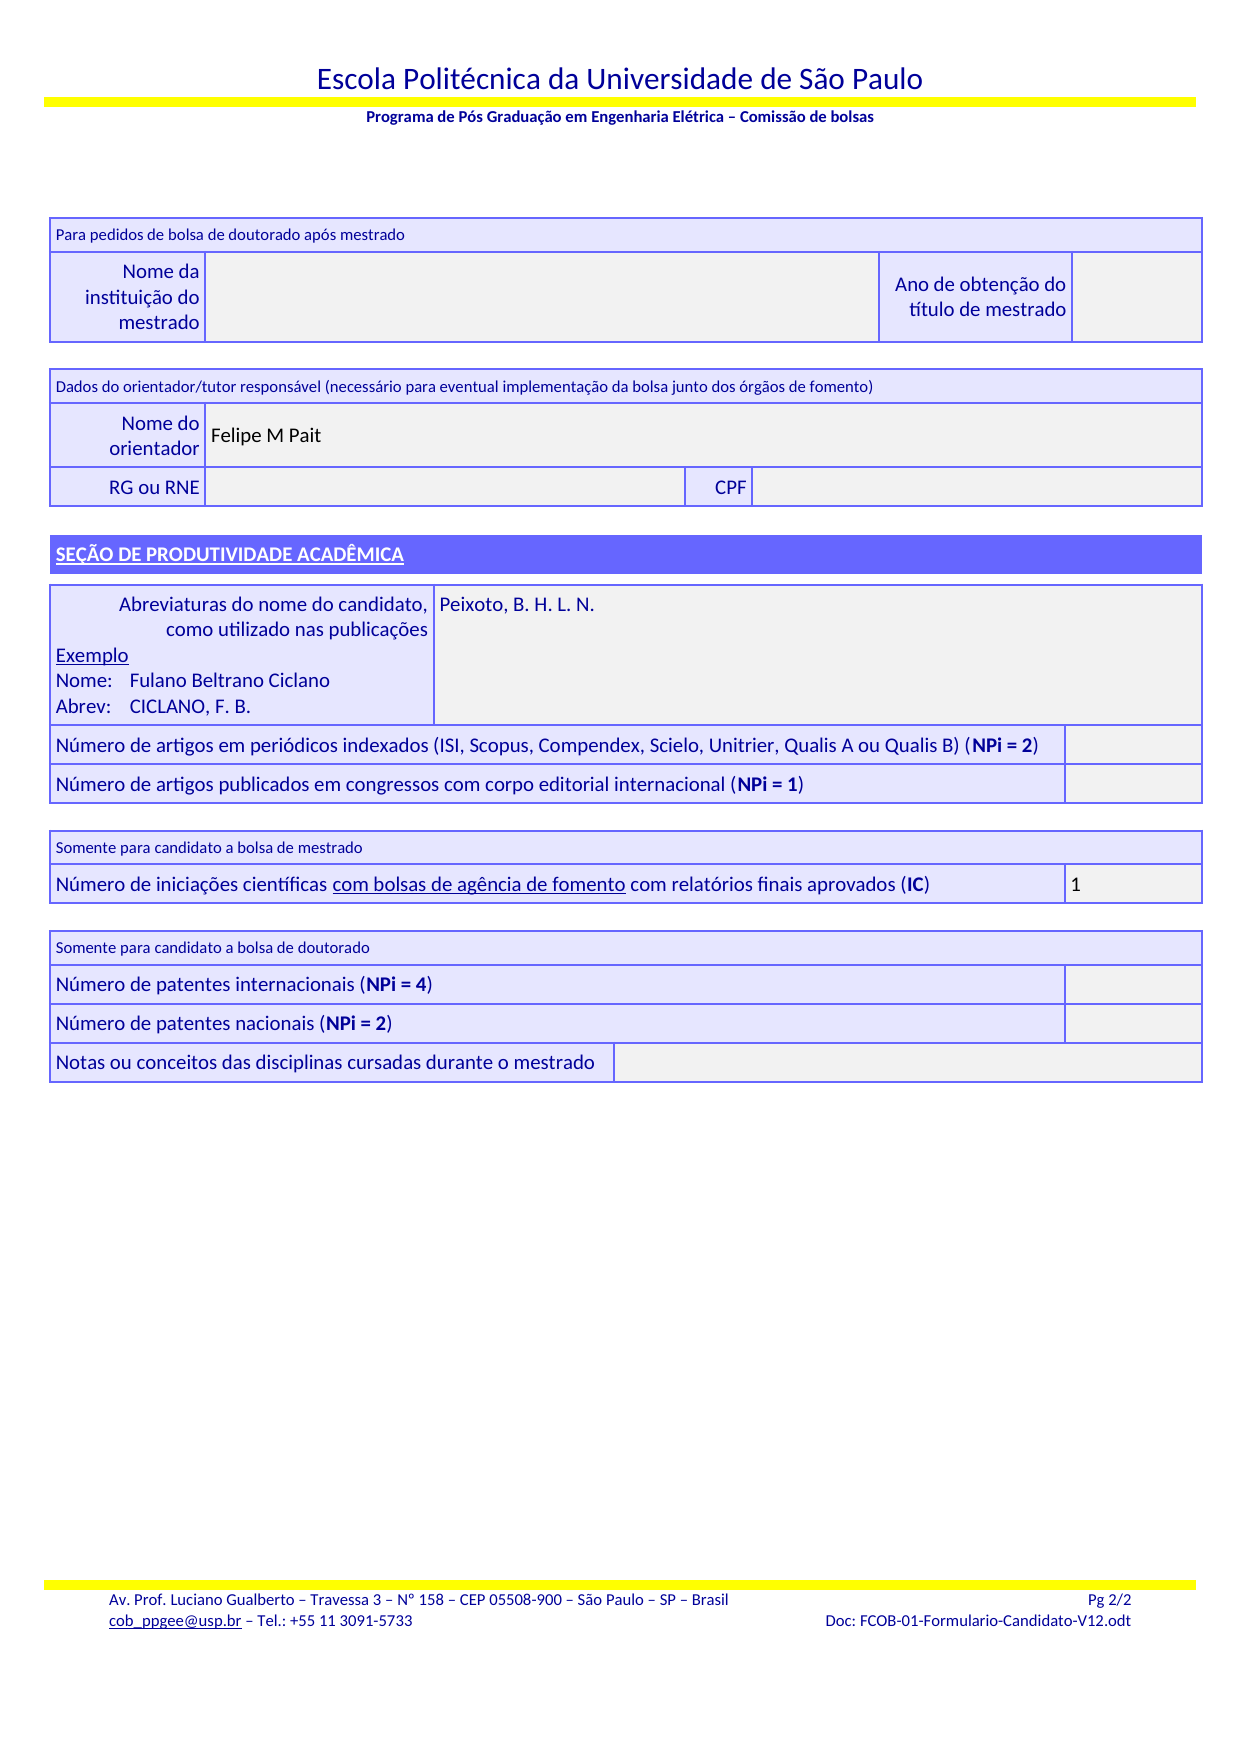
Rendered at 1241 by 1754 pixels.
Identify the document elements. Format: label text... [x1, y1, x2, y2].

table_header Somente para candidato a bolsa de doutorado [51, 932, 1201, 964]
table_header SEÇÃO DE PRODUTIVIDADE ACADÊMICA [51, 536, 1201, 573]
table_cell [206, 253, 878, 341]
table_cell RG ou RNE [51, 468, 204, 505]
table_cell [1066, 1005, 1201, 1042]
table_cell Ano de obtenção do título de mestrado [880, 253, 1071, 341]
table_header Para pedidos de bolsa de doutorado após mestrado [51, 219, 1201, 251]
table_cell Número de patentes nacionais (NPi = 2) [51, 1005, 1064, 1042]
table_cell Nome do orientador [51, 404, 204, 466]
table_cell Notas ou conceitos das disciplinas cursadas durante o mestrado [51, 1044, 613, 1081]
table_cell CPF [686, 468, 751, 505]
table_cell [1066, 726, 1201, 763]
table_cell Nome da instituição do mestrado [51, 253, 204, 341]
table_cell [753, 468, 1201, 505]
table_cell Felipe M Pait [206, 404, 1201, 466]
table_cell Número de artigos em periódicos indexados (ISI, Scopus, Compendex, Scielo, Unitrier, Qualis A ou Qualis B) (NPi = 2) [51, 726, 1064, 763]
table_cell Número de iniciações científicas com bolsas de agência de fomento com relatórios finais aprovados (IC) [51, 865, 1064, 902]
table_cell [1066, 765, 1201, 802]
table_cell [1073, 253, 1201, 341]
table_cell Número de artigos publicados em congressos com corpo editorial internacional (NPi = 1) [51, 765, 1064, 802]
table_header Peixoto, B. H. L. N. [435, 586, 1201, 724]
table_cell 1 [1066, 865, 1201, 902]
table_cell [206, 468, 684, 505]
table_header Dados do orientador/tutor responsável (necessário para eventual implementação da bolsa junto dos órgãos de fomento) [51, 370, 1201, 402]
table_cell [615, 1044, 1201, 1081]
table_cell Número de patentes internacionais (NPi = 4) [51, 966, 1064, 1003]
table_header Abreviaturas do nome do candidato, como utilizado nas publicações Exemplo Nome: Fulano Beltrano Ciclano Abrev: CICLANO, F. B. [51, 586, 433, 724]
table_header Somente para candidato a bolsa de mestrado [51, 832, 1201, 863]
table_cell [1066, 966, 1201, 1003]
